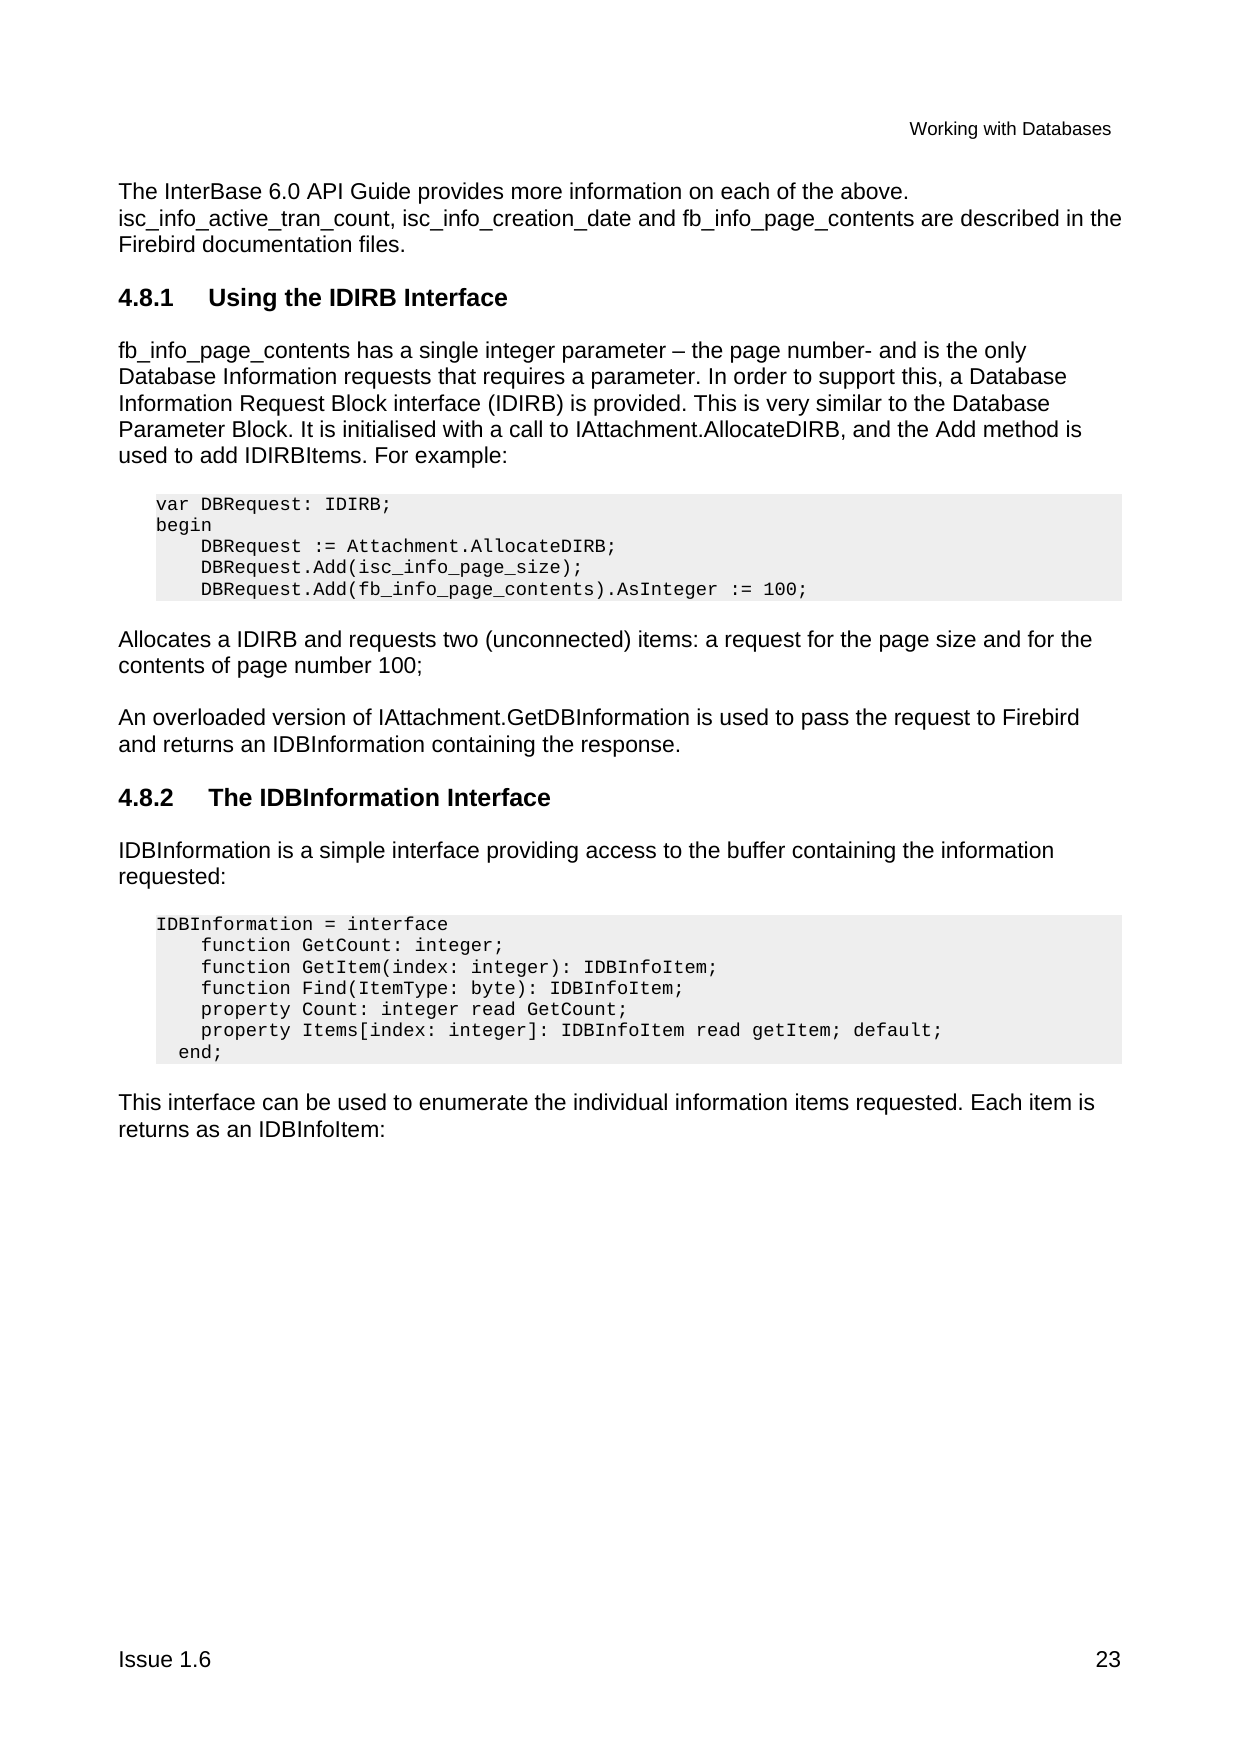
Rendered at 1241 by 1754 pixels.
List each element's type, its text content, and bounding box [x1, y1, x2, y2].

text DBRequest.Add(isc_info_page_size); [156, 558, 1122, 579]
text end; [156, 1042, 1122, 1064]
text DBRequest.Add(fb_info_page_contents).AsInteger := 100; [156, 579, 1122, 601]
text Allocates a IDIRB and requests two (unconnected) items: a request for the page size and for the contents of page number 100; [118, 626, 1122, 679]
subtitle The IDBInformation Interface [118, 782, 1122, 811]
text function Find(ItemType: byte): IDBInfoItem; [156, 979, 1122, 1000]
text This interface can be used to enumerate the individual information items requested. Each item is returns as an IDBInfoItem: [118, 1089, 1122, 1142]
text An overloaded version of IAttachment.GetDBInformation is used to pass the request to Firebird and returns an IDBInformation containing the response. [118, 704, 1122, 757]
text function GetItem(index: integer): IDBInfoItem; [156, 957, 1122, 979]
text property Count: integer read GetCount; [156, 1000, 1122, 1021]
text IDBInformation is a simple interface providing access to the buffer containing the information requested: [118, 837, 1122, 889]
text IDBInformation = interface [156, 915, 1122, 936]
text DBRequest := Attachment.AllocateDIRB; [156, 537, 1122, 558]
text begin [156, 516, 1122, 537]
subtitle Using the IDIRB Interface [118, 283, 1122, 311]
text The InterBase 6.0 API Guide provides more information on each of the above. isc_info_active_tran_count, isc_info_creation_date and fb_info_page_contents are described in the Firebird documentation files. [118, 178, 1122, 257]
text fb_info_page_contents has a single integer parameter – the page number- and is the only Database Information requests that requires a parameter. In order to support this, a Database Information Request Block interface (IDIRB) is provided. This is very similar to the Database Parameter Block. It is initialised with a call to IAttachment.AllocateDIRB, and the Add method is used to add IDIRBItems. For example: [118, 337, 1122, 469]
text function GetCount: integer; [156, 936, 1122, 957]
text var DBRequest: IDIRB; [156, 494, 1122, 516]
text property Items[index: integer]: IDBInfoItem read getItem; default; [156, 1021, 1122, 1042]
